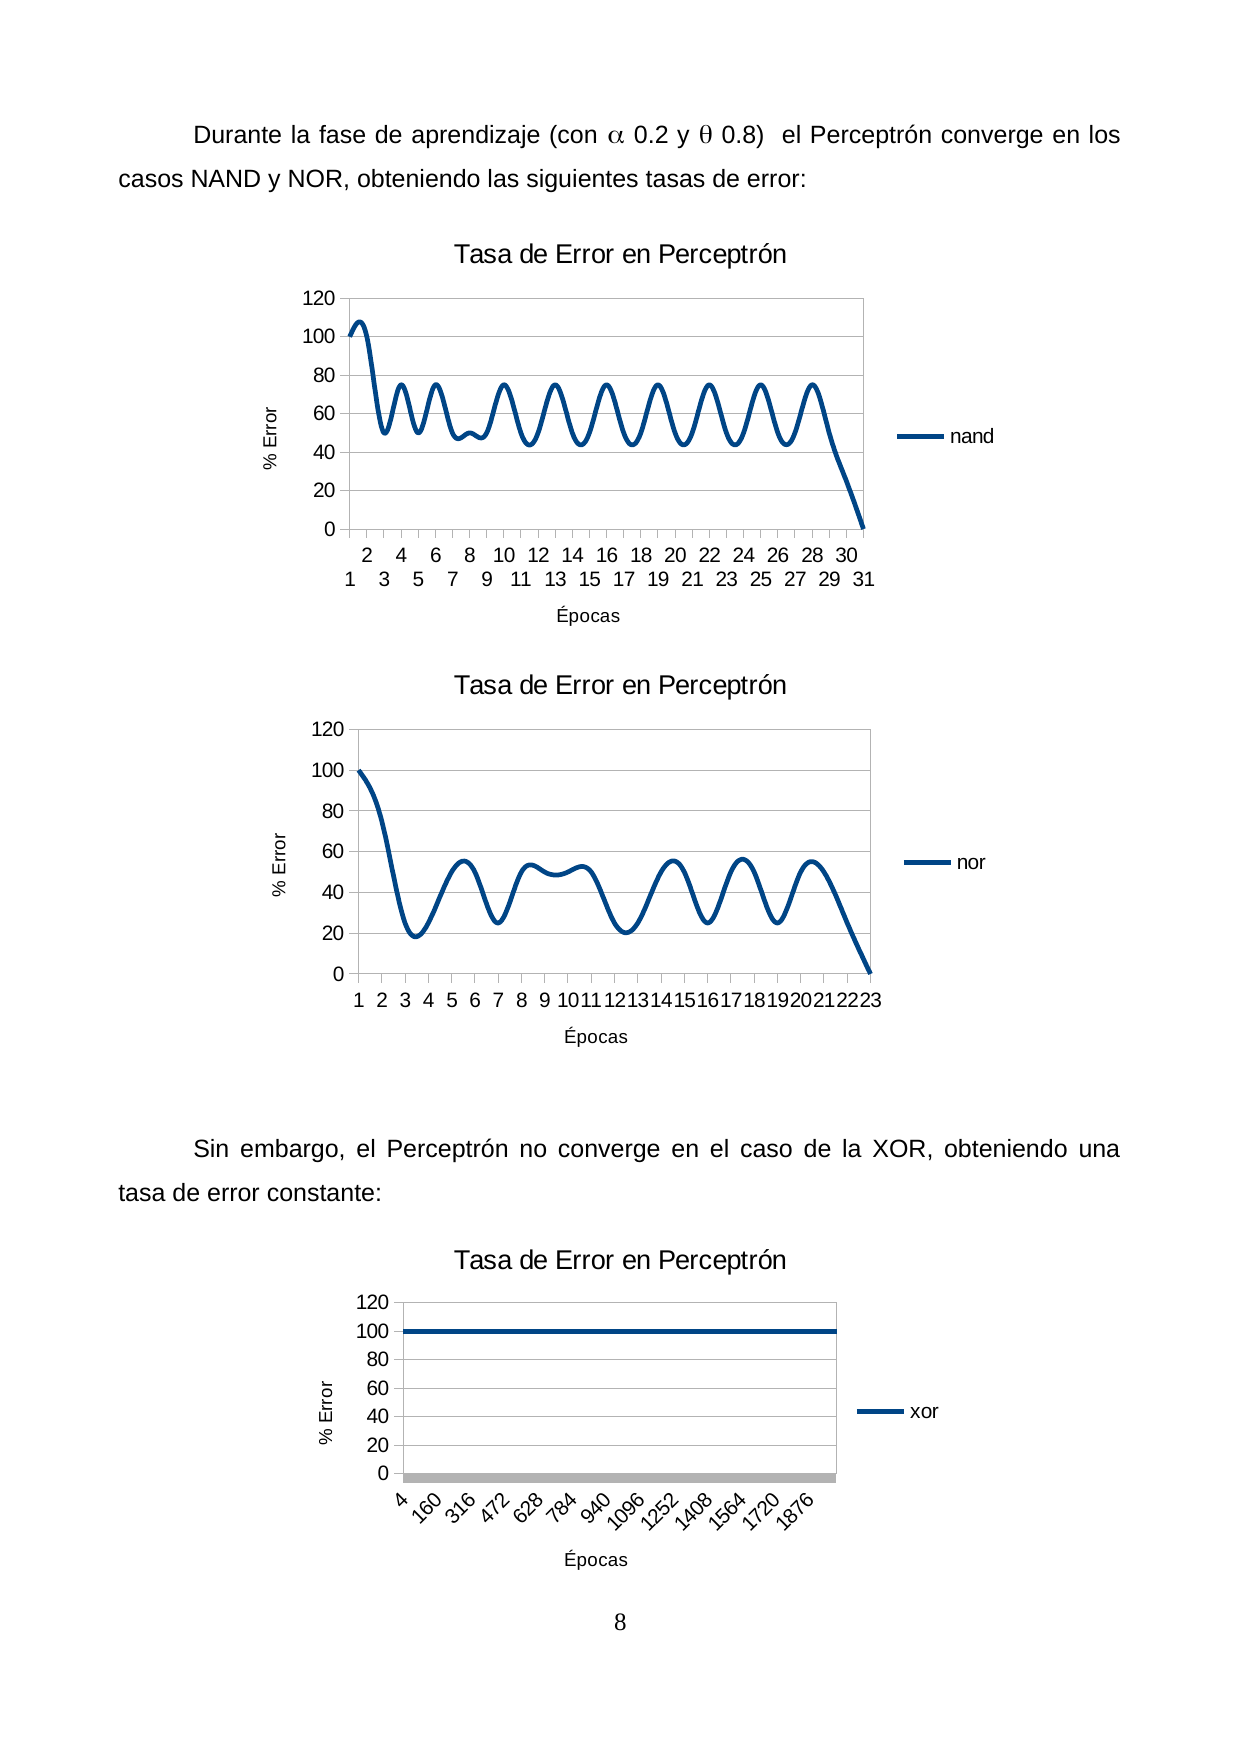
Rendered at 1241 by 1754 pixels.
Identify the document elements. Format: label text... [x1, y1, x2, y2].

subtitle Durante la fase de aprendizaje (con a 0.2 y θ 0.8) el Perceptrón converge en los casos NAND y NOR, obteniendo las siguientes tasas de error: [118, 118, 1122, 193]
subtitle Sin embargo, el Perceptrón no converge en el caso de la XOR, obteniendo una tasa de error constante: [118, 1134, 1122, 1206]
